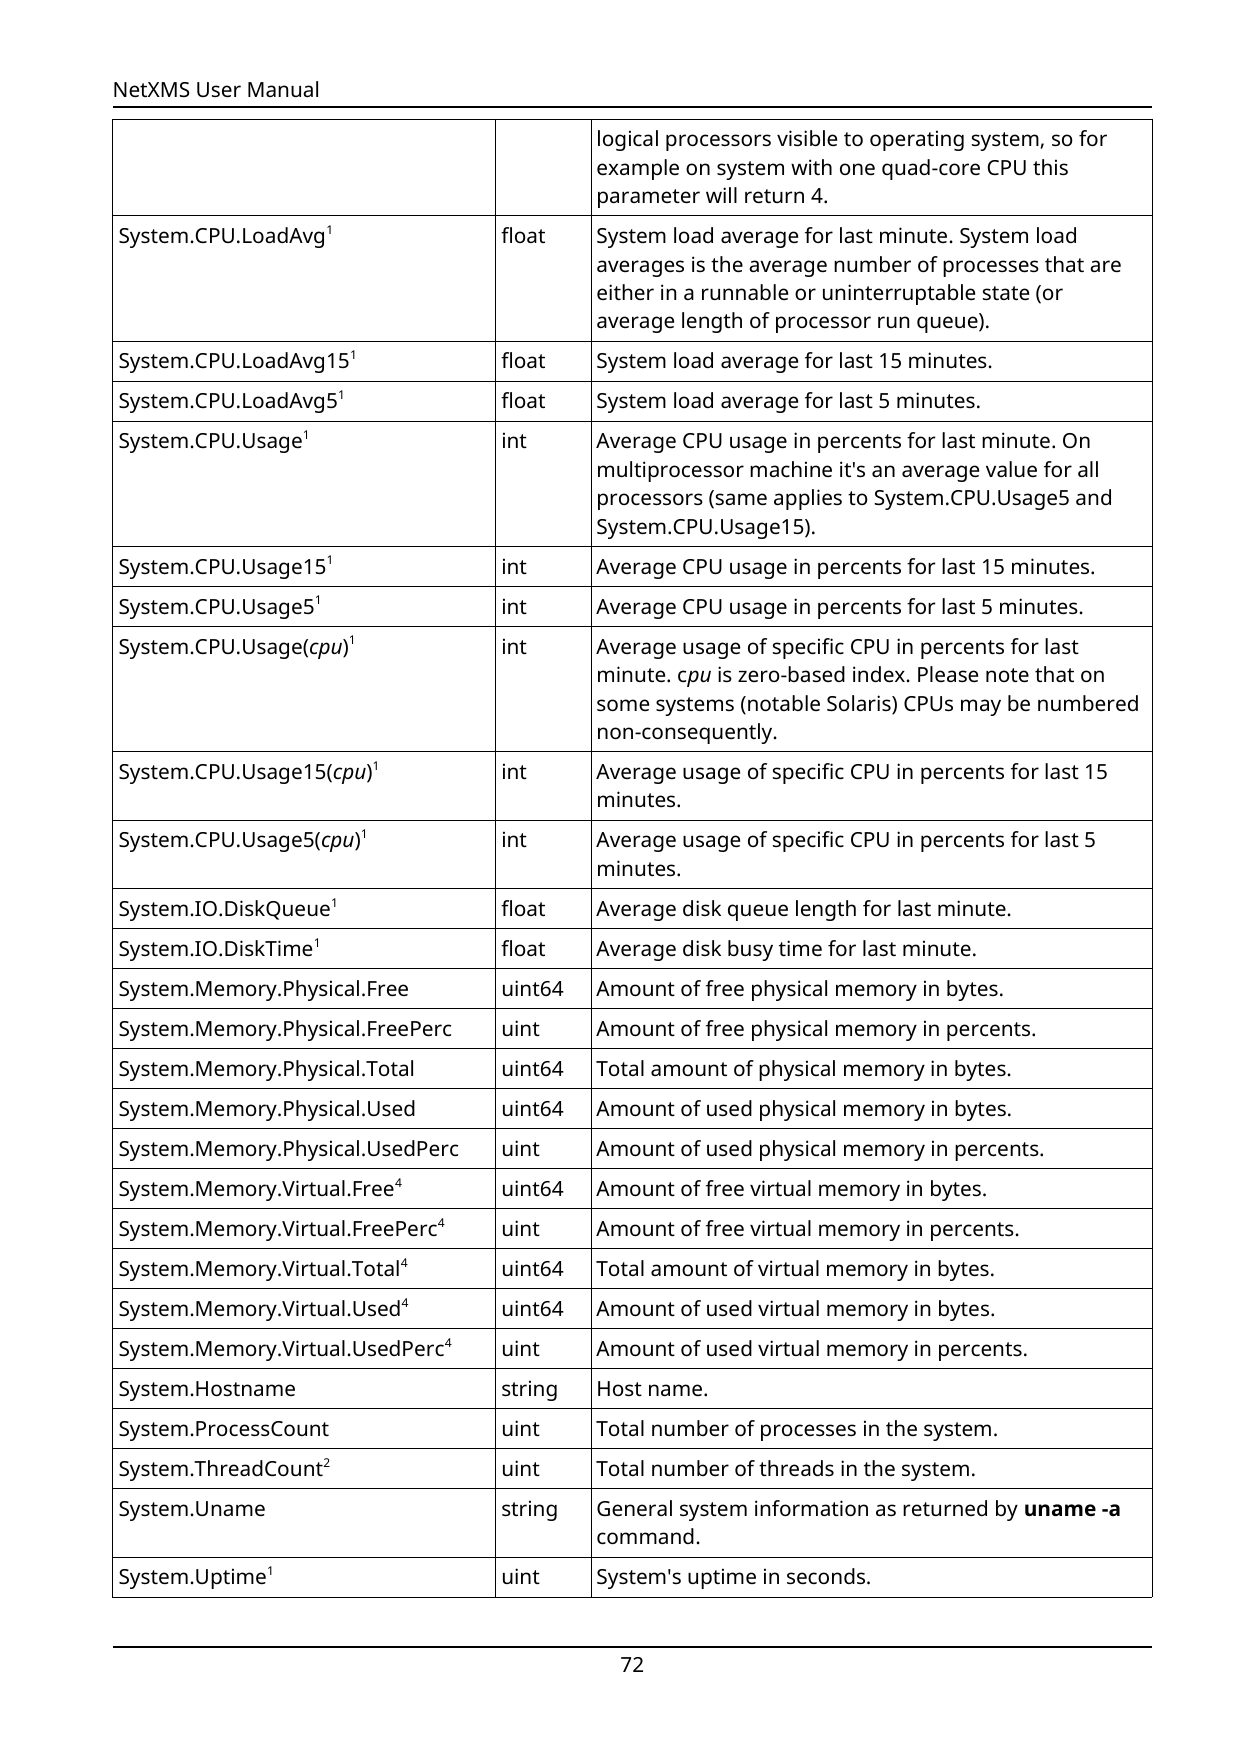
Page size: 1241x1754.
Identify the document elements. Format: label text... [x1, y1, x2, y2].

table_cell float [496, 382, 591, 421]
table_cell System.CPU.LoadAvg151 [113, 342, 495, 381]
table_cell System.Memory.Virtual.Free4 [113, 1169, 495, 1208]
table_cell System.Memory.Physical.Total [113, 1049, 495, 1088]
table_cell Amount of free physical memory in percents. [592, 1009, 1152, 1048]
table_cell System load average for last 15 minutes. [592, 342, 1152, 381]
table_cell string [496, 1489, 591, 1557]
table_cell Total number of threads in the system. [592, 1449, 1152, 1488]
table_cell uint64 [496, 1289, 591, 1328]
table_cell System.CPU.Usage151 [113, 547, 495, 586]
table_cell Host name. [592, 1369, 1152, 1408]
table_cell System.Memory.Virtual.Total4 [113, 1249, 495, 1288]
table_cell System.ProcessCount [113, 1409, 495, 1448]
table_cell Total amount of virtual memory in bytes. [592, 1249, 1152, 1288]
table_cell int [496, 627, 591, 751]
table_cell Average disk busy time for last minute. [592, 929, 1152, 968]
table_cell System.CPU.Usage(cpu)1 [113, 627, 495, 751]
table_cell [496, 120, 591, 215]
table_cell Average CPU usage in percents for last 15 minutes. [592, 547, 1152, 586]
table_cell System.CPU.LoadAvg51 [113, 382, 495, 421]
table_cell System load average for last 5 minutes. [592, 382, 1152, 421]
table_cell Average disk queue length for last minute. [592, 889, 1152, 928]
table_cell uint64 [496, 1169, 591, 1208]
table_cell System.ThreadCount2 [113, 1449, 495, 1488]
table_cell string [496, 1369, 591, 1408]
table_cell Amount of used physical memory in percents. [592, 1129, 1152, 1168]
table_cell int [496, 587, 591, 626]
table_cell System.Hostname [113, 1369, 495, 1408]
table_cell uint [496, 1129, 591, 1168]
table_cell float [496, 889, 591, 928]
table_cell int [496, 547, 591, 586]
table_cell Total number of processes in the system. [592, 1409, 1152, 1448]
table_cell System's uptime in seconds. [592, 1558, 1152, 1597]
table_cell System.Uptime1 [113, 1558, 495, 1597]
table_cell uint64 [496, 1049, 591, 1088]
table_cell Amount of used virtual memory in percents. [592, 1329, 1152, 1368]
table_cell System.CPU.Usage1 [113, 422, 495, 546]
table_cell Average usage of specific CPU in percents for last minute. cpu is zero-based index. Please note that on some systems (notable Solaris) CPUs may be numbered non-consequently. [592, 627, 1152, 751]
table_cell Amount of free physical memory in bytes. [592, 969, 1152, 1008]
table_cell Amount of free virtual memory in percents. [592, 1209, 1152, 1248]
table_cell System.CPU.Usage51 [113, 587, 495, 626]
table_cell [113, 120, 495, 215]
table_cell System.Memory.Physical.Free [113, 969, 495, 1008]
table_cell int [496, 752, 591, 820]
table_cell General system information as returned by uname -a command. [592, 1489, 1152, 1557]
table_cell Amount of free virtual memory in bytes. [592, 1169, 1152, 1208]
table_cell System.Memory.Physical.FreePerc [113, 1009, 495, 1048]
table_cell float [496, 929, 591, 968]
table_cell Total amount of physical memory in bytes. [592, 1049, 1152, 1088]
table_cell System.CPU.Usage5(cpu)1 [113, 821, 495, 888]
table_cell uint64 [496, 969, 591, 1008]
table_cell int [496, 821, 591, 888]
table_cell System.Memory.Physical.UsedPerc [113, 1129, 495, 1168]
table_cell Average CPU usage in percents for last minute. On multiprocessor machine it's an average value for all processors (same applies to System.CPU.Usage5 and System.CPU.Usage15). [592, 422, 1152, 546]
table_cell uint [496, 1329, 591, 1368]
table_cell Average usage of specific CPU in percents for last 5 minutes. [592, 821, 1152, 888]
table_cell uint [496, 1449, 591, 1488]
table_cell uint [496, 1209, 591, 1248]
table_cell System.Memory.Physical.Used [113, 1089, 495, 1128]
table_cell System.IO.DiskQueue1 [113, 889, 495, 928]
table_cell System.CPU.Usage15(cpu)1 [113, 752, 495, 820]
table_cell System.Memory.Virtual.UsedPerc4 [113, 1329, 495, 1368]
table_cell Average usage of specific CPU in percents for last 15 minutes. [592, 752, 1152, 820]
table_cell uint [496, 1409, 591, 1448]
table_cell uint64 [496, 1089, 591, 1128]
table_cell Average CPU usage in percents for last 5 minutes. [592, 587, 1152, 626]
table_cell System.Uname [113, 1489, 495, 1557]
table_cell float [496, 216, 591, 341]
table_cell System.Memory.Virtual.Used4 [113, 1289, 495, 1328]
table_cell System load average for last minute. System load averages is the average number of processes that are either in a runnable or uninterruptable state (or average length of processor run queue). [592, 216, 1152, 341]
table_cell Amount of used physical memory in bytes. [592, 1089, 1152, 1128]
table_cell int [496, 422, 591, 546]
table_cell System.Memory.Virtual.FreePerc4 [113, 1209, 495, 1248]
table_cell uint [496, 1558, 591, 1597]
table_cell float [496, 342, 591, 381]
table_cell uint64 [496, 1249, 591, 1288]
table_cell uint [496, 1009, 591, 1048]
table_cell logical processors visible to operating system, so for example on system with one quad-core CPU this parameter will return 4. [592, 120, 1152, 215]
table_cell System.CPU.LoadAvg1 [113, 216, 495, 341]
table_cell System.IO.DiskTime1 [113, 929, 495, 968]
table_cell Amount of used virtual memory in bytes. [592, 1289, 1152, 1328]
